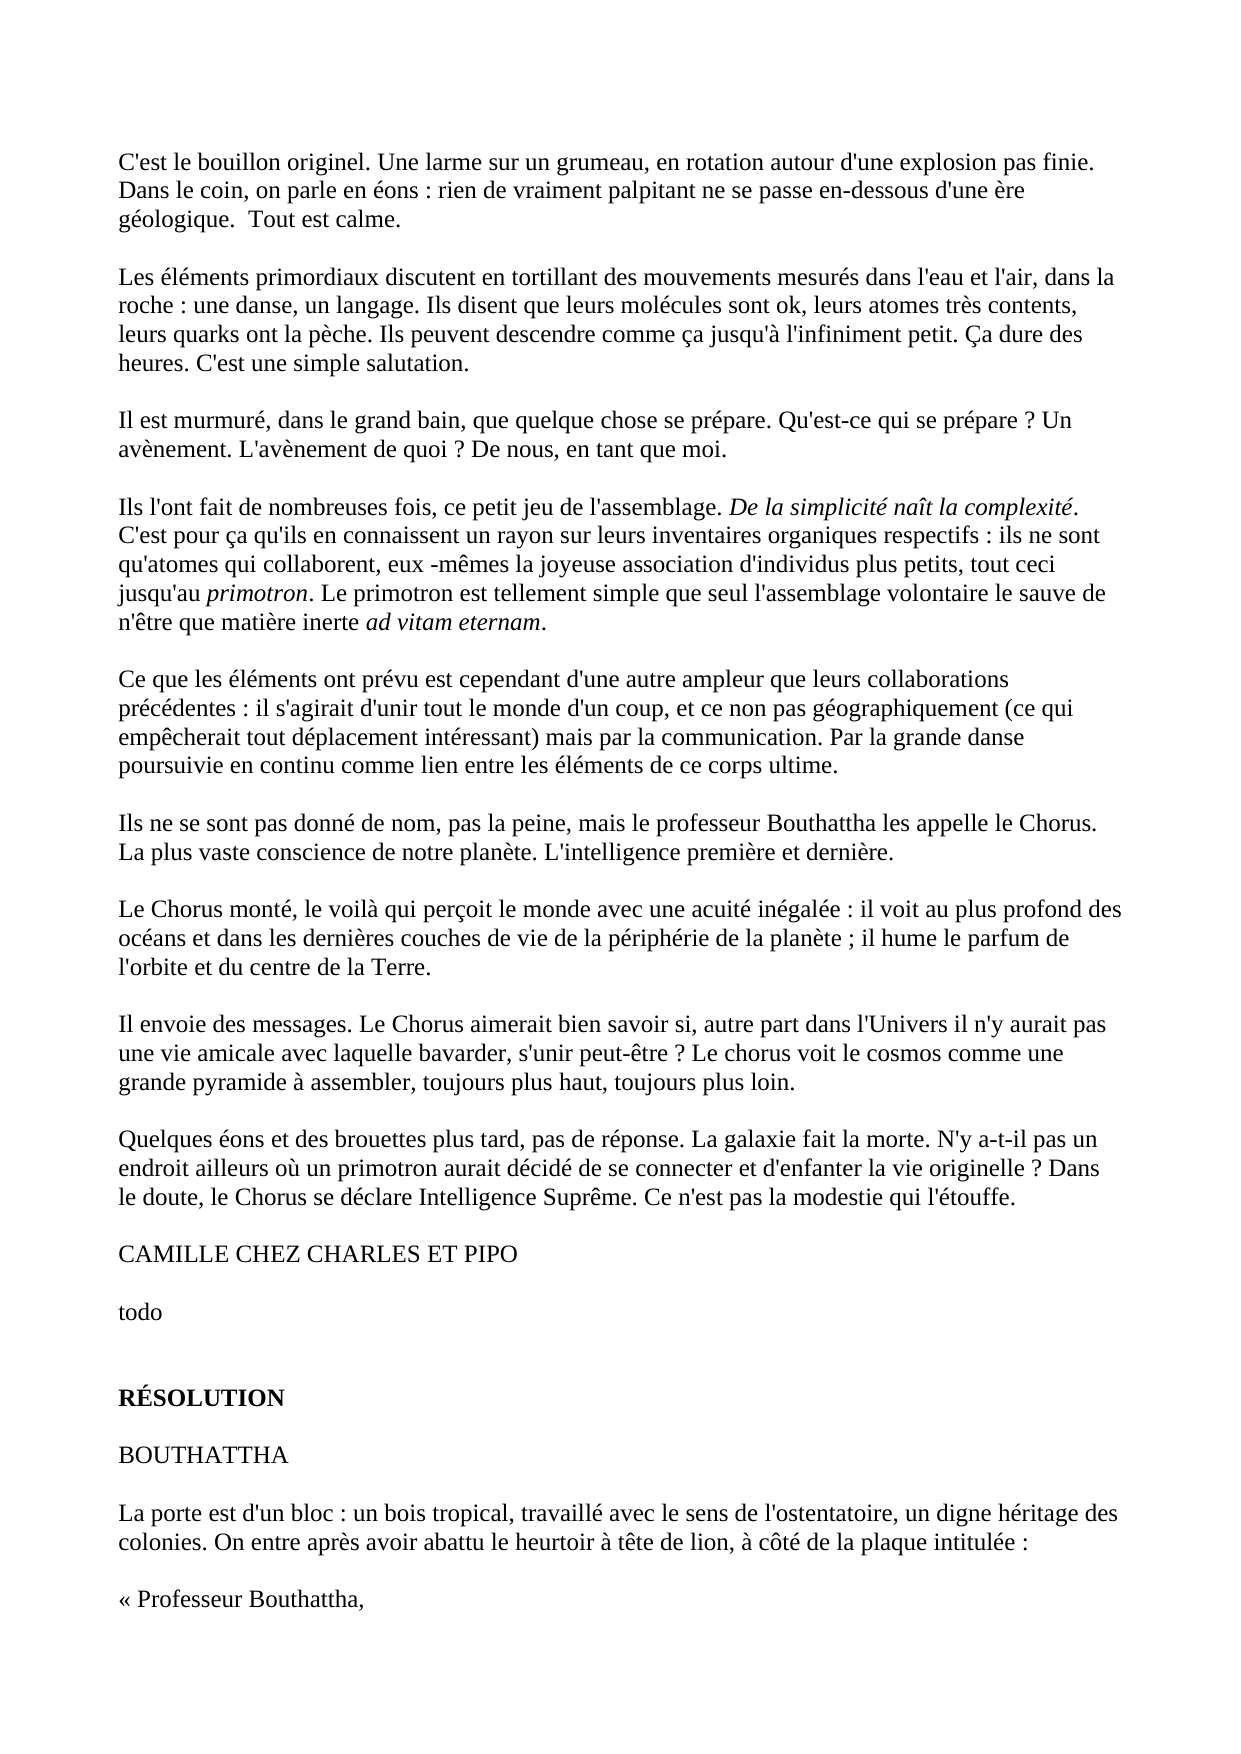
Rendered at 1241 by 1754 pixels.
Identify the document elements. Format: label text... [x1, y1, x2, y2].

text Ils ne se sont pas donné de nom, pas la peine, mais le professeur Bouthattha les appelle le Chorus. La plus vaste conscience de notre planète. L'intelligence première et dernière. [118, 808, 1122, 866]
text Ils l'ont fait de nombreuses fois, ce petit jeu de l'assemblage. De la simplicité naît la complexité. C'est pour ça qu'ils en connaissent un rayon sur leurs inventaires organiques respectifs : ils ne sont qu'atomes qui collaborent, eux -mêmes la joyeuse association d'individus plus petits, tout ceci jusqu'au primotron. Le primotron est tellement simple que seul l'assemblage volontaire le sauve de n'être que matière inerte ad vitam eternam. [118, 492, 1122, 636]
text Il envoie des messages. Le Chorus aimerait bien savoir si, autre part dans l'Univers il n'y aurait pas une vie amicale avec laquelle bavarder, s'unir peut-être ? Le chorus voit le cosmos comme une grande pyramide à assembler, toujours plus haut, toujours plus loin. [118, 1009, 1122, 1096]
text C'est le bouillon originel. Une larme sur un grumeau, en rotation autour d'une explosion pas finie. Dans le coin, on parle en éons : rien de vraiment palpitant ne se passe en-dessous d'une ère géologique. Tout est calme. [118, 147, 1122, 233]
text La porte est d'un bloc : un bois tropical, travaillé avec le sens de l'ostentatoire, un digne héritage des colonies. On entre après avoir abattu le heurtoir à tête de lion, à côté de la plaque intitulée : [118, 1498, 1122, 1556]
text Le Chorus monté, le voilà qui perçoit le monde avec une acuité inégalée : il voit au plus profond des océans et dans les dernières couches de vie de la périphérie de la planète ; il hume le parfum de l'orbite et du centre de la Terre. [118, 894, 1122, 981]
text Quelques éons et des brouettes plus tard, pas de réponse. La galaxie fait la morte. N'y a-t-il pas un endroit ailleurs où un primotron aurait décidé de se connecter et d'enfanter la vie originelle ? Dans le doute, le Chorus se déclare Intelligence Suprême. Ce n'est pas la modestie qui l'étouffe. [118, 1124, 1122, 1211]
text todo [118, 1297, 1122, 1326]
text Il est murmuré, dans le grand bain, que quelque chose se prépare. Qu'est-ce qui se prépare ? Un avènement. L'avènement de quoi ? De nous, en tant que moi. [118, 406, 1122, 463]
text BOUTHATTHA [118, 1441, 1122, 1469]
text « Professeur Bouthattha, [118, 1584, 1122, 1613]
text CAMILLE CHEZ CHARLES ET PIPO [118, 1239, 1122, 1268]
text RÉSOLUTION [118, 1383, 1122, 1412]
text Ce que les éléments ont prévu est cependant d'une autre ampleur que leurs collaborations précédentes : il s'agirait d'unir tout le monde d'un coup, et ce non pas géographiquement (ce qui empêcherait tout déplacement intéressant) mais par la communication. Par la grande danse poursuivie en continu comme lien entre les éléments de ce corps ultime. [118, 664, 1122, 779]
text Les éléments primordiaux discutent en tortillant des mouvements mesurés dans l'eau et l'air, dans la roche : une danse, un langage. Ils disent que leurs molécules sont ok, leurs atomes très contents, leurs quarks ont la pèche. Ils peuvent descendre comme ça jusqu'à l'infiniment petit. Ça dure des heures. C'est une simple salutation. [118, 262, 1122, 377]
